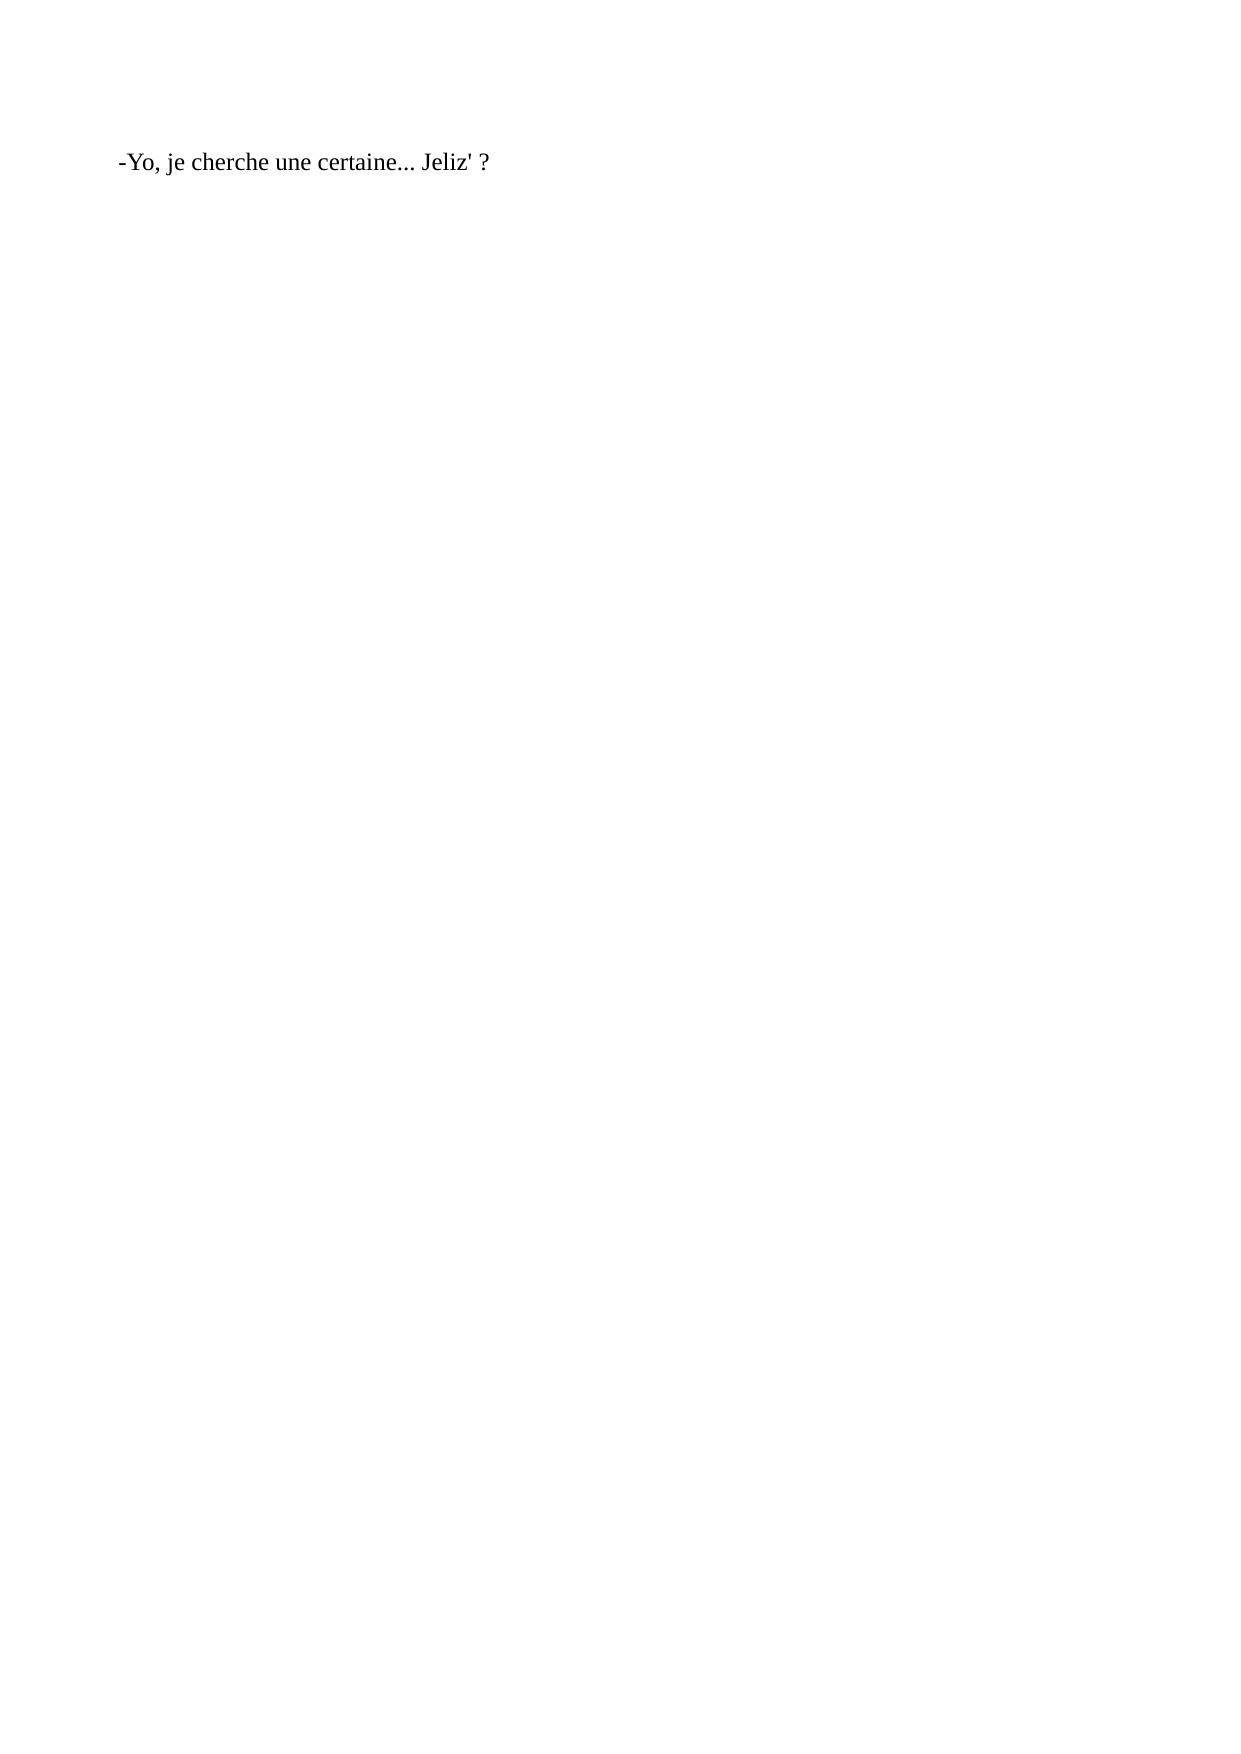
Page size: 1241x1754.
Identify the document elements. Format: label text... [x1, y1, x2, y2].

text -Yo, je cherche une certaine... Jeliz' ? [118, 147, 1122, 176]
